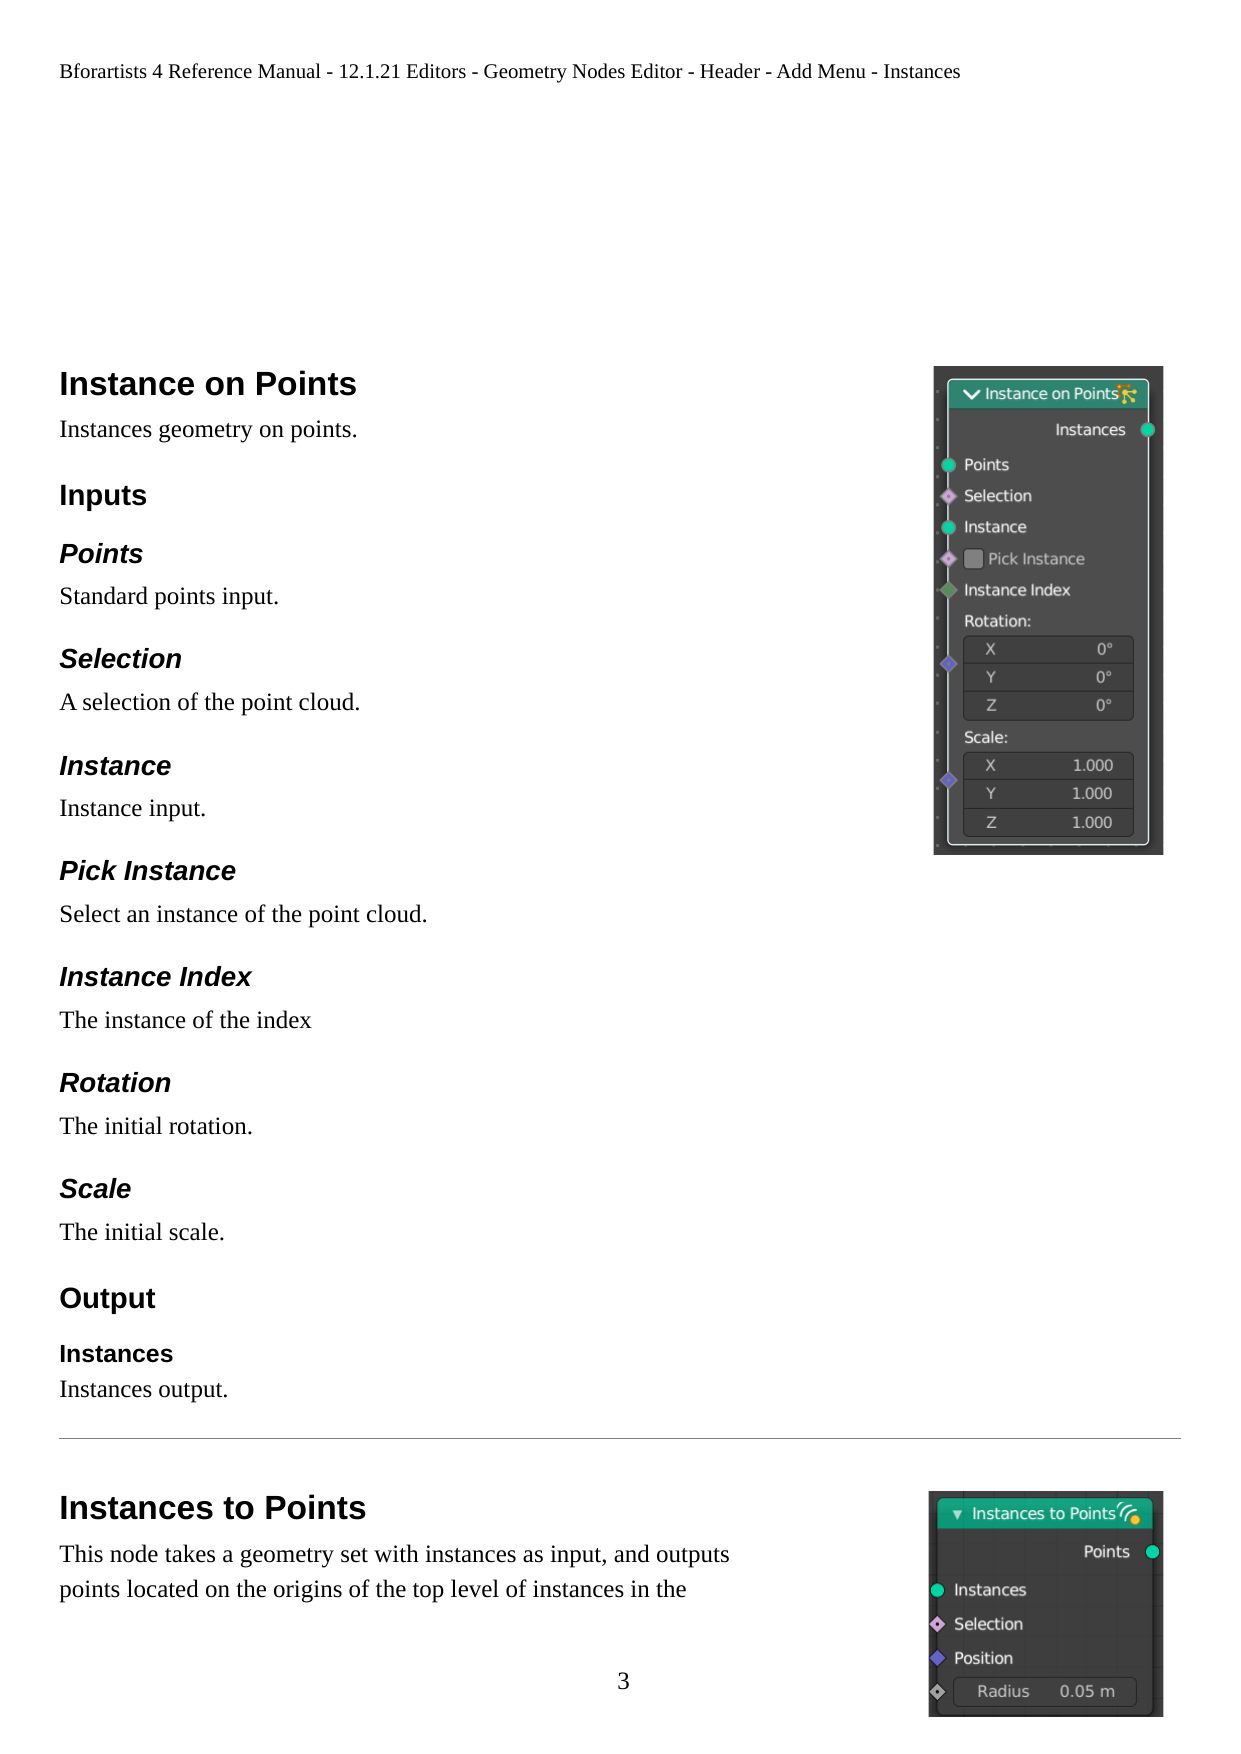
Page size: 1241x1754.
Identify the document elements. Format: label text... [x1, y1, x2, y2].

picture [928, 1491, 1164, 1717]
text Instance input. [59, 793, 933, 822]
picture [933, 366, 1164, 855]
subtitle Rotation [59, 1067, 1181, 1098]
subtitle [1164, 478, 1181, 512]
subtitle Instance on Points [59, 363, 1181, 402]
text [1164, 581, 1181, 610]
text The initial rotation. [59, 1111, 1181, 1140]
text This node takes a geometry set with instances as input, and outputs points located on the origins of the top level of instances in the [59, 1539, 928, 1603]
subtitle Inputs [59, 478, 933, 512]
subtitle Output [59, 1281, 1181, 1314]
subtitle Points [59, 537, 933, 569]
text Standard points input. [59, 581, 933, 610]
text The initial scale. [59, 1217, 1181, 1246]
text The instance of the index [59, 1005, 1181, 1034]
subtitle Scale [59, 1173, 1181, 1204]
text Instances output. [59, 1374, 1181, 1403]
subtitle Selection [59, 643, 933, 675]
subtitle Instances to Points [59, 1488, 1181, 1527]
text Instances geometry on points. [59, 414, 933, 443]
subtitle Instance Index [59, 961, 1181, 993]
text [1164, 793, 1181, 822]
subtitle Instance [59, 749, 933, 781]
subtitle Instances [59, 1339, 1181, 1368]
subtitle [1164, 749, 1181, 781]
text Select an instance of the point cloud. [59, 899, 1181, 928]
text A selection of the point cloud. [59, 687, 933, 716]
subtitle [1164, 537, 1181, 569]
subtitle [1164, 643, 1181, 675]
subtitle Pick Instance [59, 855, 1181, 887]
